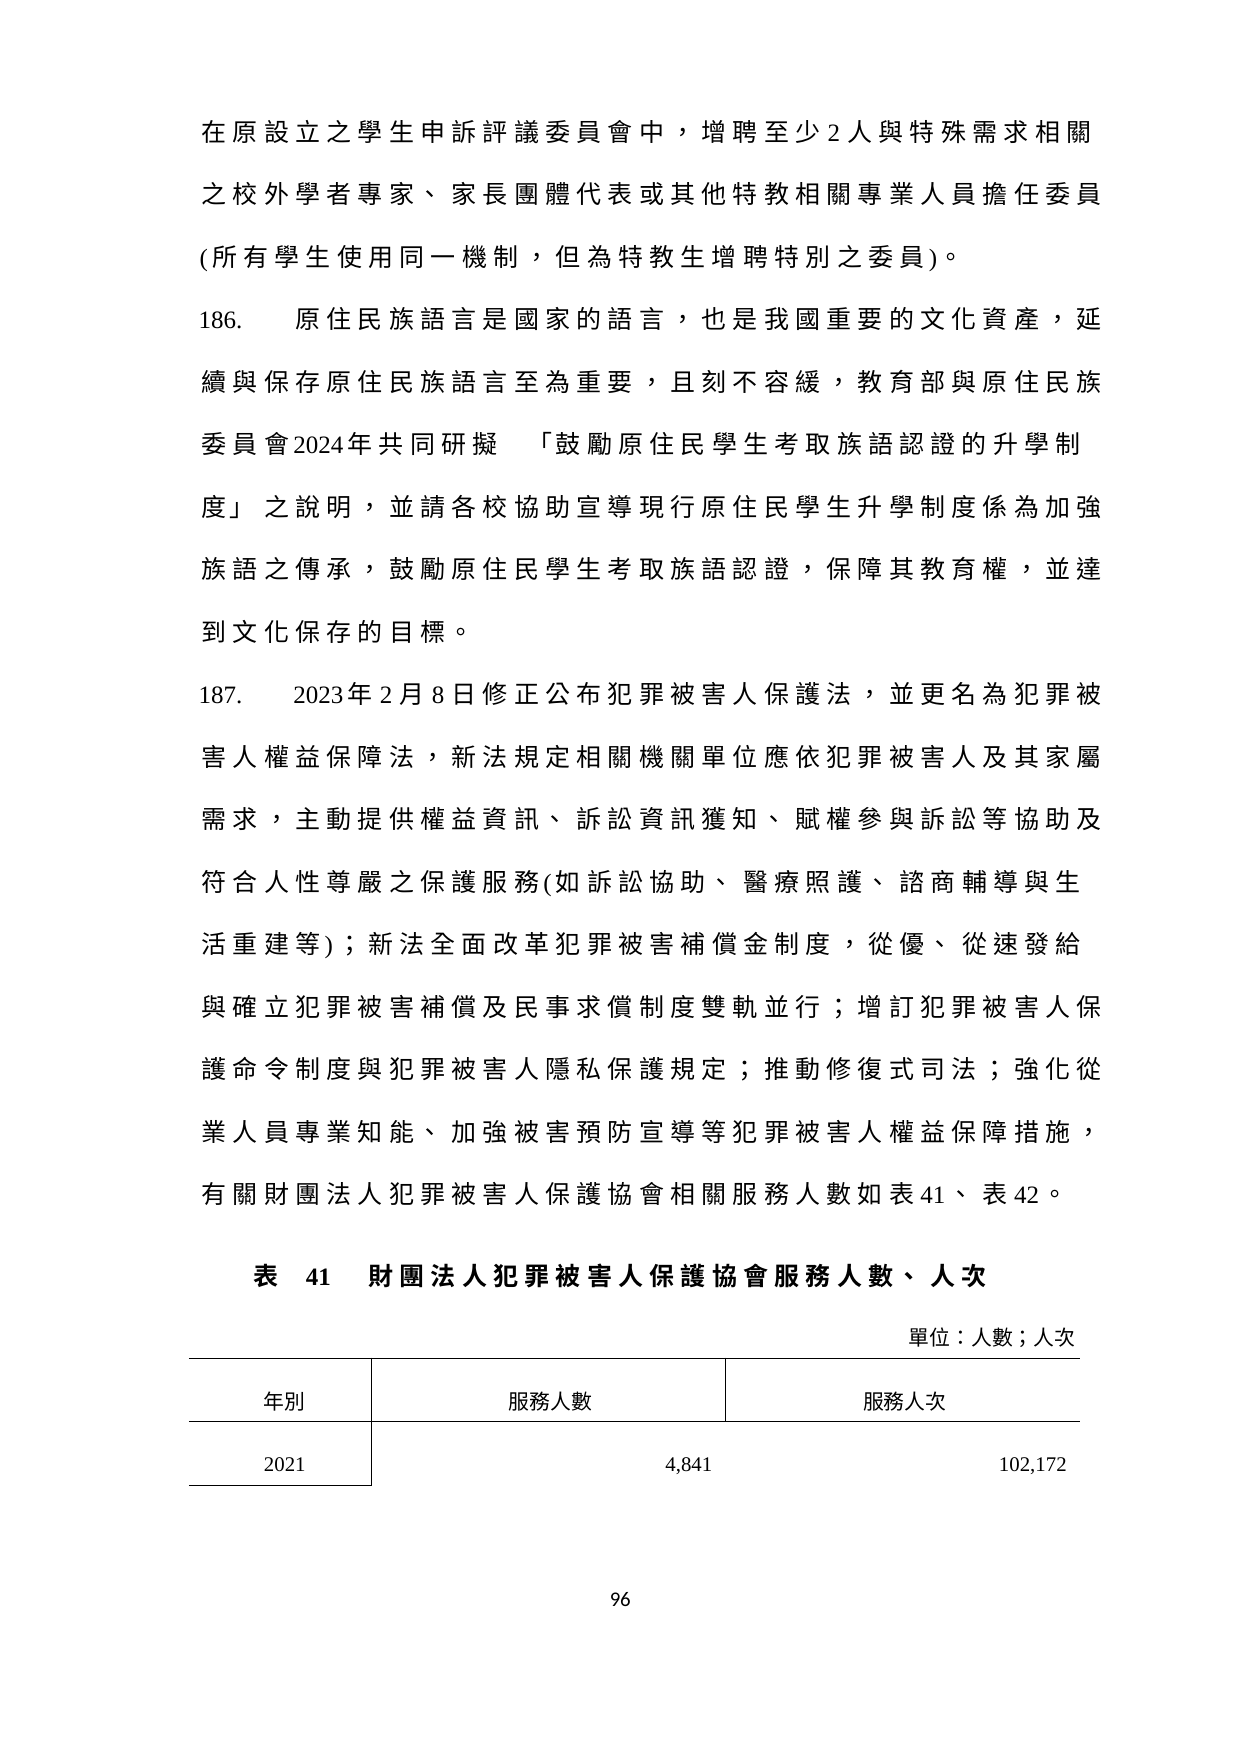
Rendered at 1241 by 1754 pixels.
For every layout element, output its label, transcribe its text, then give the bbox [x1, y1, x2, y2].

table_header 服務人數 [372, 1359, 725, 1421]
table_header 年別 [189, 1359, 371, 1421]
table_cell 4,841 [372, 1422, 726, 1484]
list 2023年2月8日修正公布犯罪被害人保護法，並更名為犯罪被害人權益保障法，新法規定相關機關單位應依犯罪被害人及其家屬需求，主動提供權益資訊、訴訟資訊獲知、賦權參與訴訟等協助及符合人性尊嚴之保護服務(如訴訟協助、醫療照護、諮商輔導與生活重建等)；新法全面改革犯罪被害補償金制度，從優、從速發給與確立犯罪被害補償及民事求償制度雙軌並行；增訂犯罪被害人保護命令制度與犯罪被害人隱私保護規定；推動修復式司法；強化從業人員專業知能、加強被害預防宣導等犯罪被害人權益保障措施，有關財團法人犯罪被害人保護協會相關服務人數如表41、表42。 [189, 651, 1104, 1214]
table_header 服務人次 [726, 1359, 1080, 1421]
table_cell 102,172 [726, 1422, 1080, 1484]
text 單位：人數；人次 [189, 1295, 1075, 1357]
table_cell 2021 [189, 1422, 371, 1484]
list 在原設立之學生申訴評議委員會中，增聘至少2人與特殊需求相關之校外學者專家、家長團體代表或其他特教相關專業人員擔任委員(所有學生使用同一機制，但為特教生增聘特別之委員)。 [189, 89, 1104, 276]
list 原住民族語言是國家的語言，也是我國重要的文化資產，延續與保存原住民族語言至為重要，且刻不容緩，教育部與原住民族委員會2024年共同研擬 「鼓勵原住民學生考取族語認證的升學制度」之說明，並請各校協助宣導現行原住民學生升學制度係為加強族語之傳承，鼓勵原住民學生考取族語認證，保障其教育權，並達到文化保存的目標。 [189, 276, 1104, 651]
text 表 41 財團法人犯罪被害人保護協會服務人數、人次 [136, 1232, 1104, 1295]
